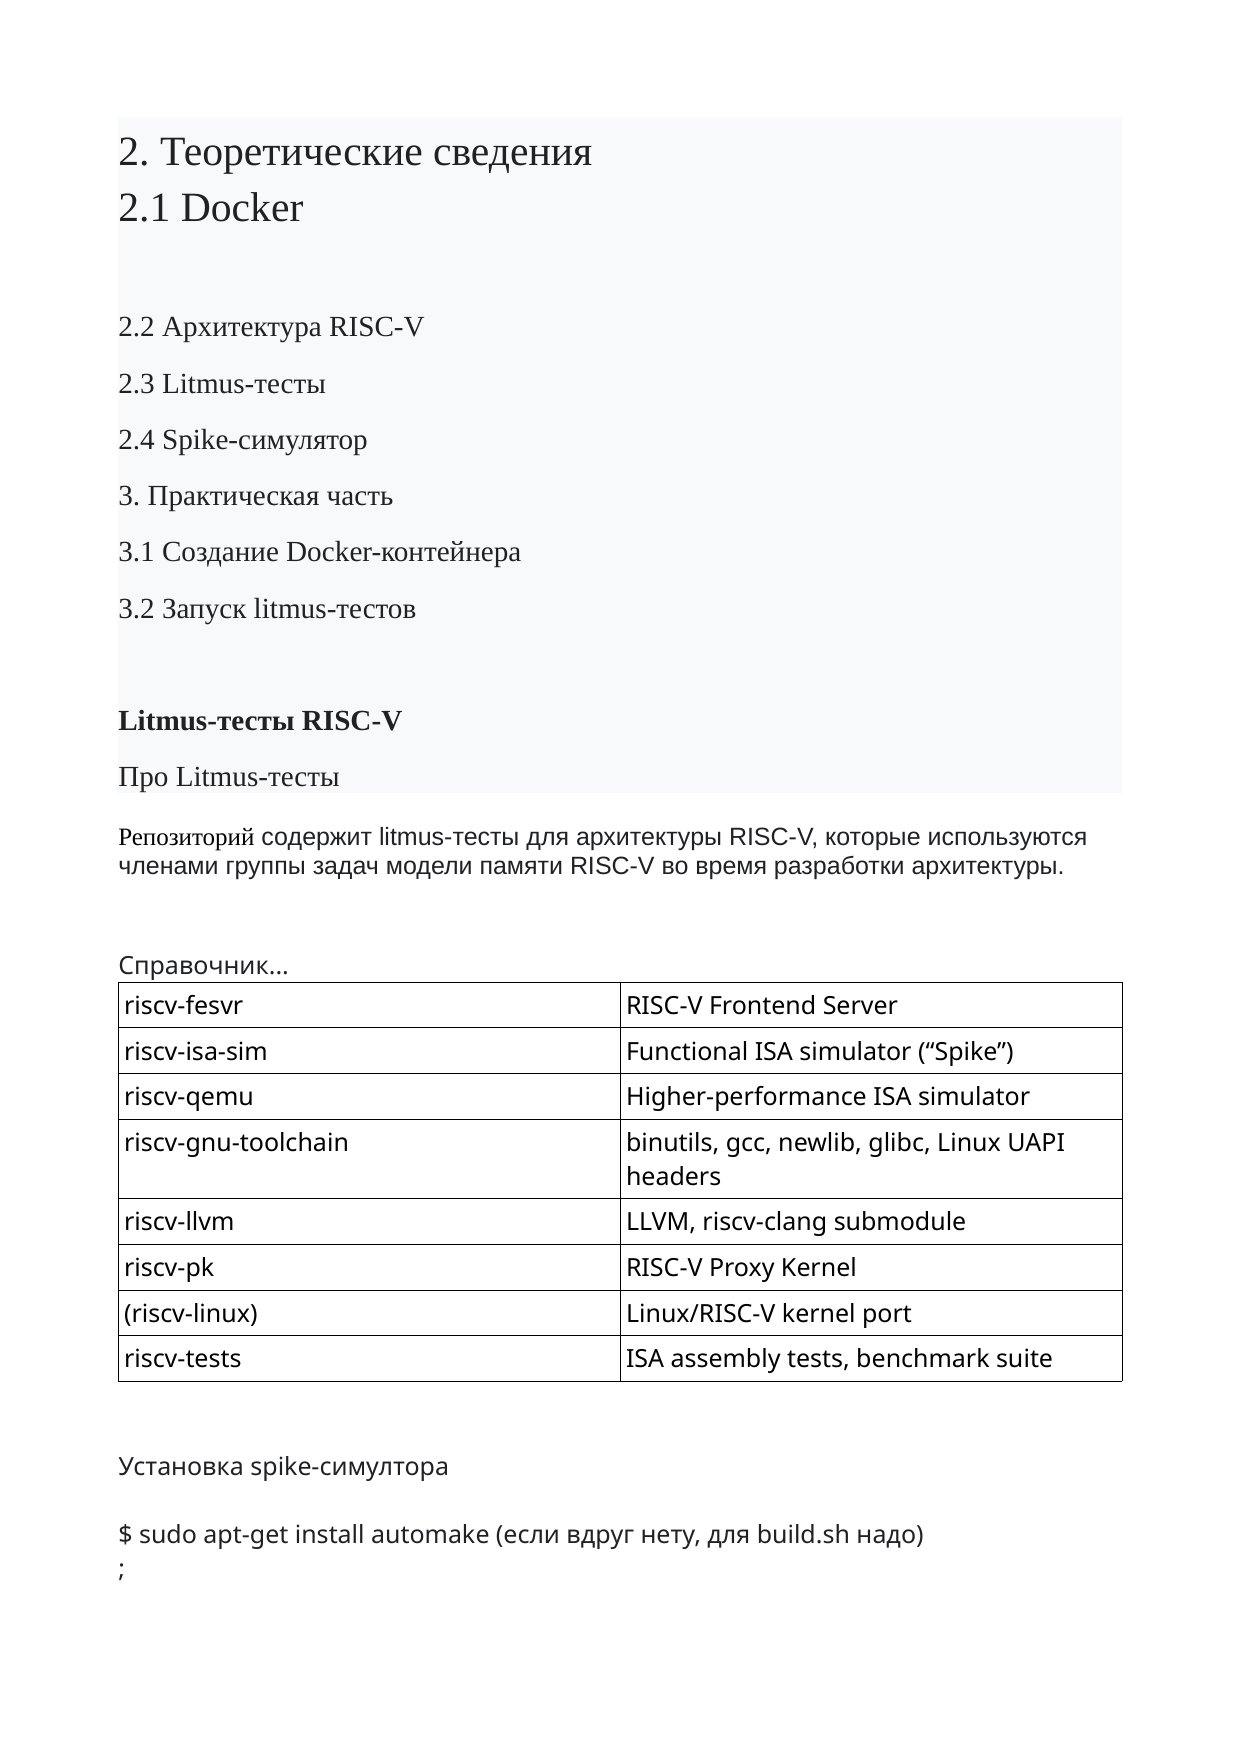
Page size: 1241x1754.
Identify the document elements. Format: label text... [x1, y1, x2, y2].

text Про Litmus-тесты [118, 737, 1122, 793]
table_header riscv-fesvr [119, 983, 620, 1027]
text 3.2 Запуск litmus-тестов [118, 568, 1122, 624]
text Litmus-тесты RISC-V [118, 681, 1122, 737]
text 2.4 Spike-симулятор [118, 399, 1122, 456]
table_cell riscv-tests [119, 1336, 620, 1381]
text 3. Практическая часть [118, 456, 1122, 512]
text Справочник... [118, 948, 1122, 982]
text 2.2 Архитектура RISC-V [118, 287, 1122, 343]
text $ sudo apt-get install automake (если вдруг нету, для build.sh надо) [118, 1517, 1122, 1551]
table_cell Higher-performance ISA simulator [621, 1074, 1122, 1118]
text Репозиторий содержит litmus-тесты для архитектуры RISC-V, которые используются членами группы задач модели памяти RISC-V во время разработки архитектуры. [118, 793, 1122, 879]
table_cell LLVM, riscv-clang submodule [621, 1199, 1122, 1244]
text Установка spike-симултора [118, 1449, 1122, 1483]
table_cell riscv-isa-sim [119, 1028, 620, 1073]
text 2.3 Litmus-тесты [118, 343, 1122, 399]
table_cell RISC-V Proxy Kernel [621, 1245, 1122, 1289]
table_header RISC-V Frontend Server [621, 983, 1122, 1027]
text ; [118, 1551, 1122, 1585]
table_cell Functional ISA simulator (“Spike”) [621, 1028, 1122, 1073]
table_cell riscv-pk [119, 1245, 620, 1289]
table_cell riscv-llvm [119, 1199, 620, 1244]
table_cell binutils, gcc, newlib, glibc, Linux UAPI headers [621, 1120, 1122, 1198]
table_cell riscv-qemu [119, 1074, 620, 1118]
table_cell Linux/RISC-V kernel port [621, 1291, 1122, 1335]
table_cell (riscv-linux) [119, 1291, 620, 1335]
text 2. Теоретические сведения [118, 118, 1122, 174]
table_cell riscv-gnu-toolchain [119, 1120, 620, 1198]
text 3.1 Создание Docker-контейнера [118, 512, 1122, 568]
text 2.1 Docker [118, 174, 1122, 231]
table_cell ISA assembly tests, benchmark suite [621, 1336, 1122, 1381]
